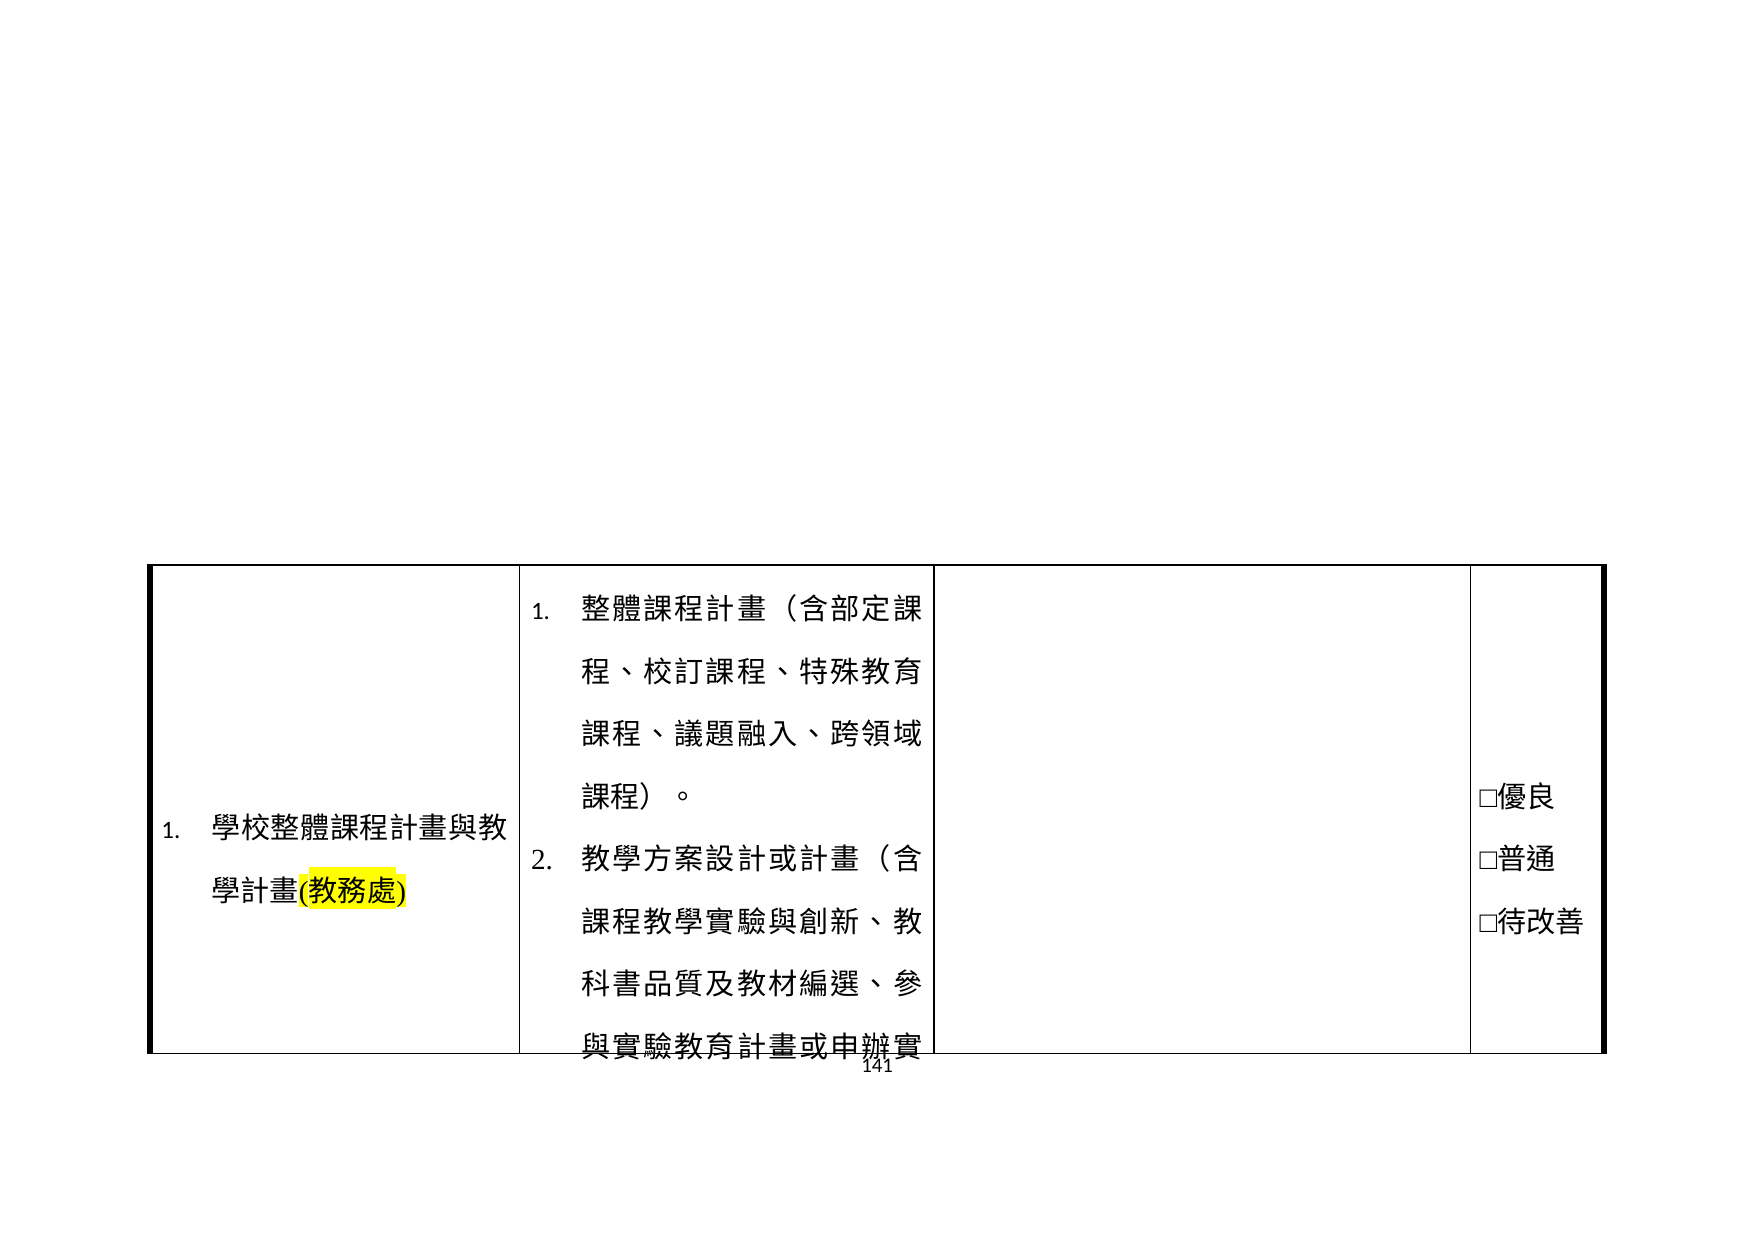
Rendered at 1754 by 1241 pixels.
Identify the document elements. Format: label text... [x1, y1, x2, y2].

table_cell [935, 566, 1470, 1053]
table_cell 整體課程計畫（含部定課程、校訂課程、特殊教育課程、議題融入、跨領域課程）。 教學方案設計或計畫（含課程教學實驗與創新、教科書品質及教材編選、參與實驗教育計畫或申辦實驗班）。 [520, 566, 933, 1053]
table_cell 學校整體課程計畫與教學計畫(教務處) [153, 566, 519, 1053]
table_cell □優良 □普通 □待改善 [1471, 566, 1601, 1053]
